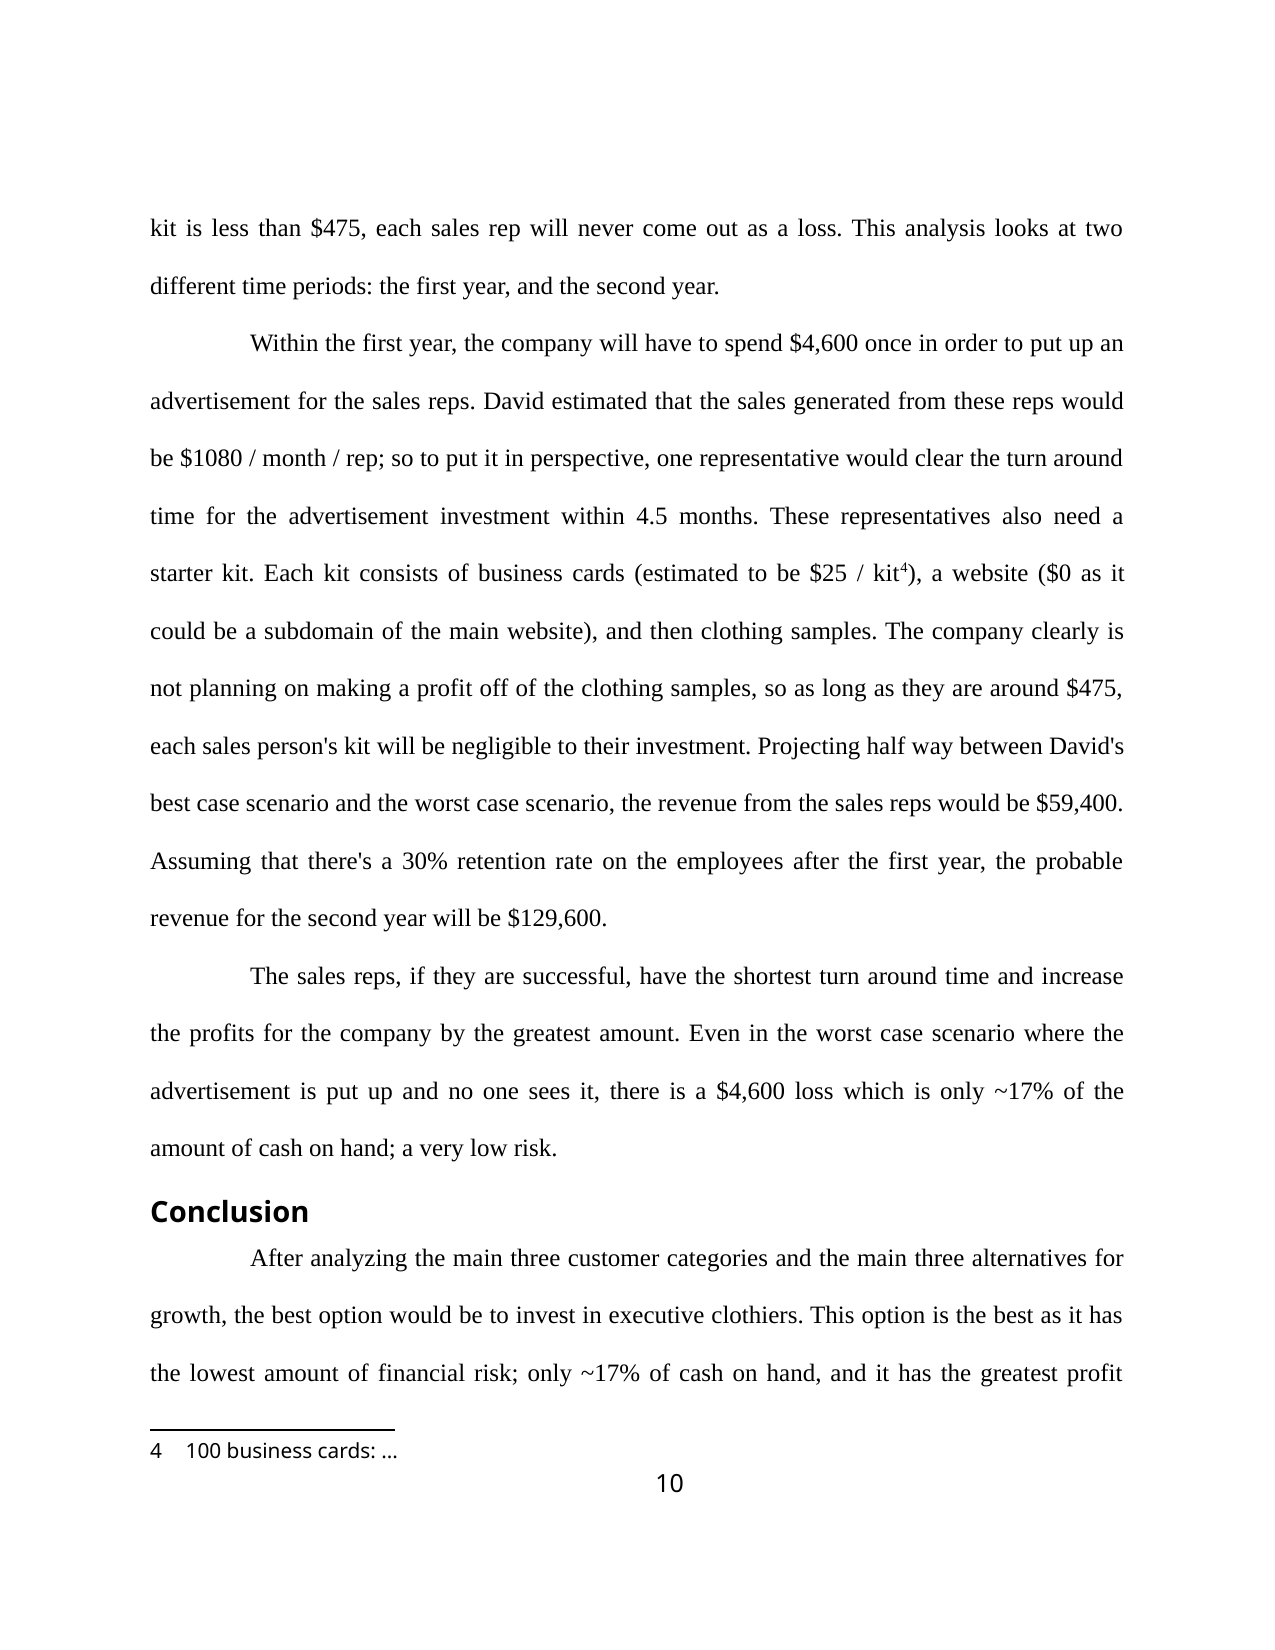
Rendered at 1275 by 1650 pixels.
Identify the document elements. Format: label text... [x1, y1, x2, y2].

text The sales reps, if they are successful, have the shortest turn around time and increase the profits for the company by the greatest amount. Even in the worst case scenario where the advertisement is put up and no one sees it, there is a $4,600 loss which is only ~17% of the amount of cash on hand; a very low risk. [150, 961, 1125, 1162]
text After analyzing the main three customer categories and the main three alternatives for growth, the best option would be to invest in executive clothiers. This option is the best as it has the lowest amount of financial risk; only ~17% of cash on hand, and it has the greatest profit [150, 1243, 1125, 1387]
text Within the first year, the company will have to spend $4,600 once in order to put up an advertisement for the sales reps. David estimated that the sales generated from these reps would be $1080 / month / rep; so to put it in perspective, one representative would clear the turn around time for the advertisement investment within 4.5 months. These representatives also need a starter kit. Each kit consists of business cards (estimated to be $25 / kit), a website ($0 as it could be a subdomain of the main website), and then clothing samples. The company clearly is not planning on making a profit off of the clothing samples, so as long as they are around $475, each sales person's kit will be negligible to their investment. Projecting half way between David's best case scenario and the worst case scenario, the revenue from the sales reps would be $59,400. Assuming that there's a 30% retention rate on the employees after the first year, the probable revenue for the second year will be $129,600. [150, 328, 1125, 932]
text 100 business cards: ... [150, 1436, 1125, 1464]
text kit is less than $475, each sales rep will never come out as a loss. This analysis looks at two different time periods: the first year, and the second year. [150, 213, 1125, 300]
subtitle Conclusion [150, 1191, 1125, 1231]
